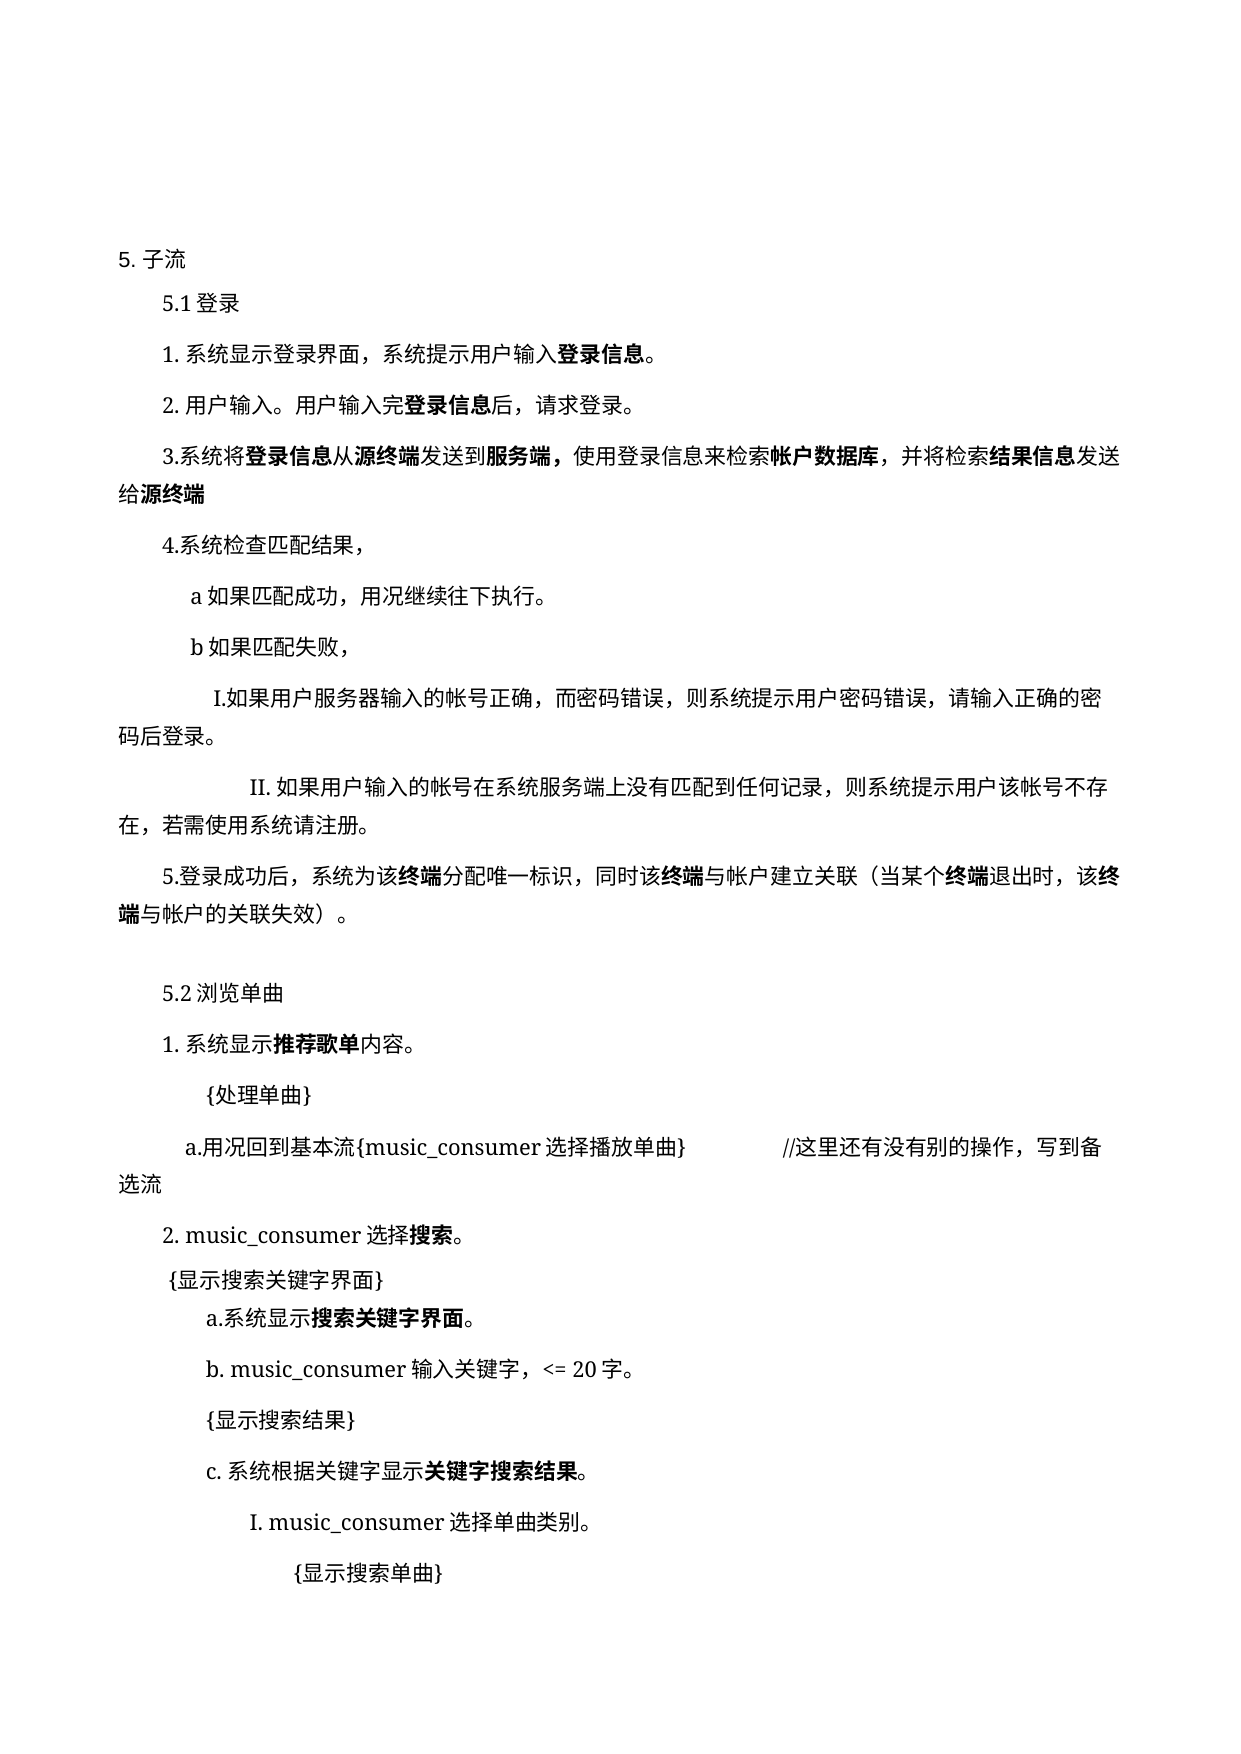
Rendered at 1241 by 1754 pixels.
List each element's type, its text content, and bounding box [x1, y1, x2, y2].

text a.用况回到基本流{music_consumer选择播放单曲} //这里还有没有别的操作，写到备选流 [118, 1129, 1122, 1199]
text 5.2浏览单曲 [118, 976, 1122, 1008]
text II. 如果用户输入的帐号在系统服务端上没有匹配到任何记录，则系统提示用户该帐号不存在，若需使用系统请注册。 [118, 770, 1122, 839]
text 4.系统检查匹配结果， [118, 528, 1122, 560]
text 2. music_consumer选择搜索。 [118, 1218, 1122, 1250]
text 1. 系统显示推荐歌单内容。 [118, 1027, 1122, 1059]
text 3.系统将登录信息从源终端发送到服务端，使用登录信息来检索帐户数据库，并将检索结果信息发送给源终端 [118, 439, 1122, 509]
text I. music_consumer选择单曲类别。 [118, 1505, 1122, 1537]
text {处理单曲} [118, 1078, 1122, 1110]
text I.如果用户服务器输入的帐号正确，而密码错误，则系统提示用户密码错误，请输入正确的密码后登录。 [118, 681, 1122, 751]
text 2. 用户输入。用户输入完登录信息后，请求登录。 [118, 388, 1122, 420]
text a如果匹配成功，用况继续往下执行。 [118, 579, 1122, 611]
text a.系统显示搜索关键字界面。 [118, 1301, 1122, 1333]
text b. music_consumer输入关键字，<= 20字。 [118, 1352, 1122, 1384]
text c. 系统根据关键字显示关键字搜索结果。 [118, 1454, 1122, 1486]
text 5.登录成功后，系统为该终端分配唯一标识，同时该终端与帐户建立关联（当某个终端退出时，该终端与帐户的关联失效）。 [118, 859, 1122, 928]
text {显示搜索结果} [118, 1403, 1122, 1435]
text b如果匹配失败， [118, 630, 1122, 662]
text {显示搜索单曲} [118, 1556, 1122, 1588]
subtitle 子流 [118, 242, 1122, 273]
text 1. 系统显示登录界面，系统提示用户输入登录信息。 [118, 337, 1122, 369]
text 5.1登录 [118, 286, 1122, 318]
text {显示搜索关键字界面} [118, 1263, 1122, 1295]
